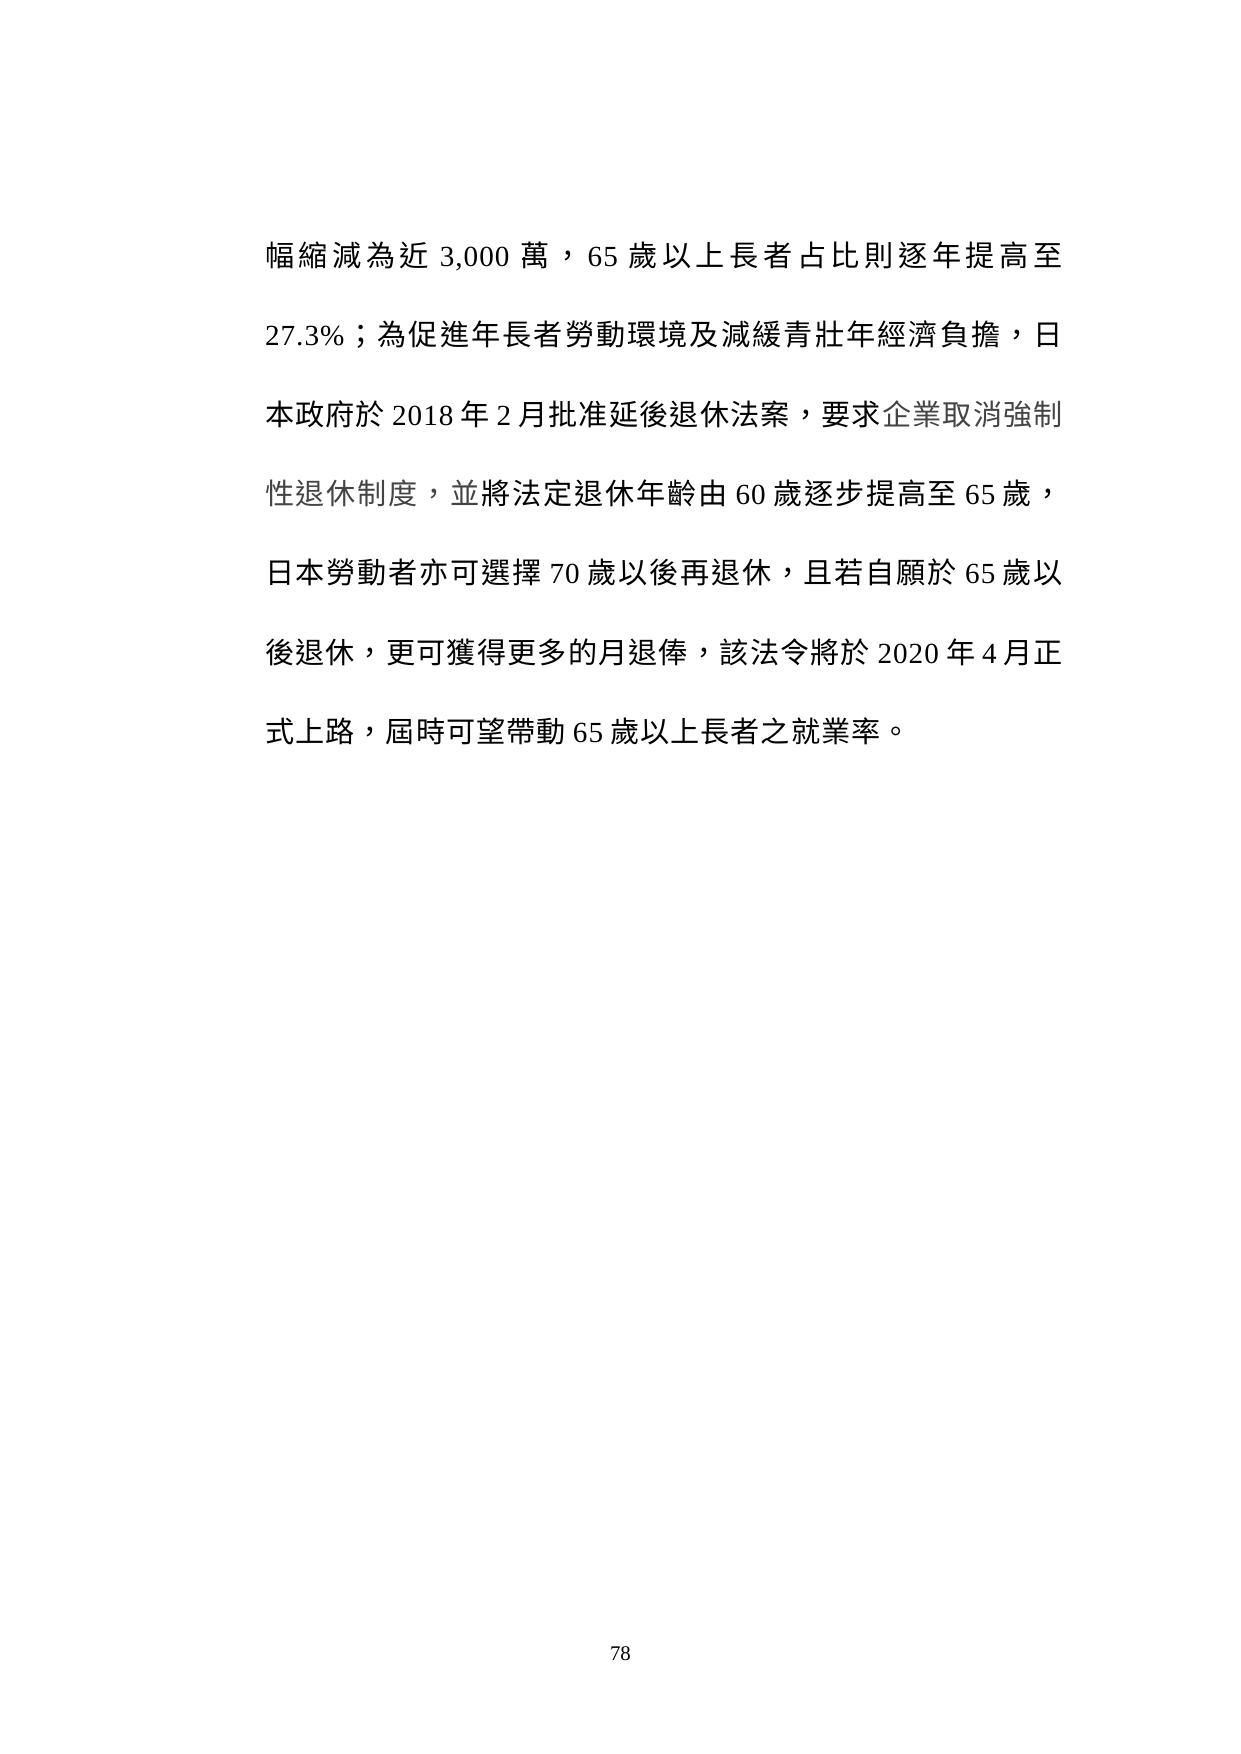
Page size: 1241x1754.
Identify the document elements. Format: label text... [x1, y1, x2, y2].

text 幅縮減為近3,000萬，65歲以上長者占比則逐年提高至27.3%；為促進年長者勞動環境及減緩青壯年經濟負擔，日本政府於2018年2月批准延後退休法案，要求企業取消強制性退休制度，並將法定退休年齡由60歲逐步提高至65歲，日本勞動者亦可選擇70歲以後再退休，且若自願於65歲以後退休，更可獲得更多的月退俸，該法令將於2020年4月正式上路，屆時可望帶動65歲以上長者之就業率。 [265, 207, 1063, 762]
